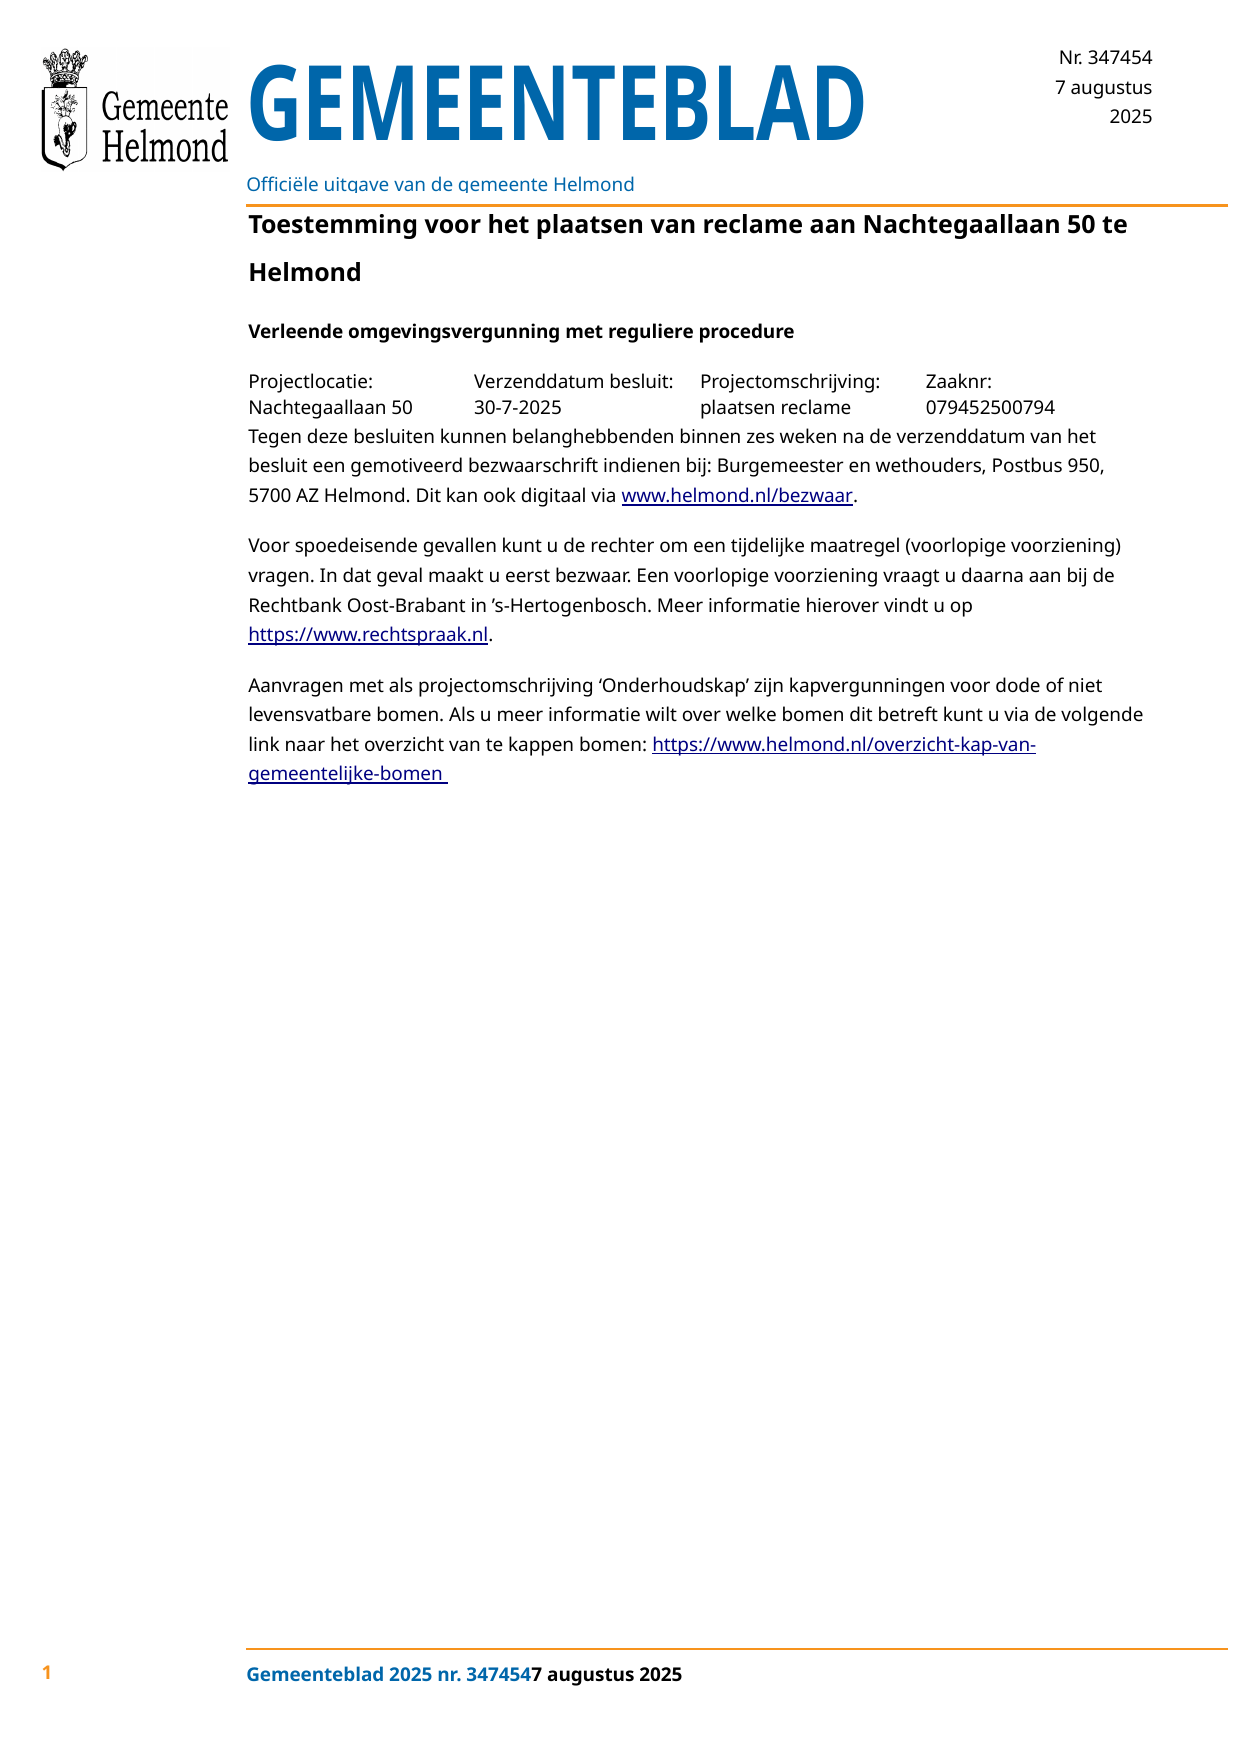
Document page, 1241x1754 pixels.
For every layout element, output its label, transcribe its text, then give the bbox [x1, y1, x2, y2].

table_cell Nachtegaallaan 50 [248, 394, 474, 420]
text Tegen deze besluiten kunnen belanghebbenden binnen zes weken na de verzenddatum van het besluit een gemotiveerd bezwaarschrift indienen bij: Burgemeester en wethouders, Postbus 950, 5700 AZ Helmond. Dit kan ook digitaal via www.helmond.nl/bezwaar. [248, 423, 1152, 508]
table_cell 30-7-2025 [474, 394, 700, 420]
text Toestemming voor het plaatsen van reclame aan Nachtegaallaan 50 te Helmond [248, 207, 1152, 288]
text Aanvragen met als projectomschrijving ‘Onderhoudskap’ zijn kapvergunningen voor dode of niet levensvatbare bomen. Als u meer informatie wilt over welke bomen dit betreft kunt u via de volgende link naar het overzicht van te kappen bomen: https://www.helmond.nl/overzicht-kap-van-gemeentelijke-bomen [248, 672, 1152, 786]
table_header Projectlocatie: [248, 369, 474, 394]
table_cell 079452500794 [926, 394, 1152, 420]
table_header Zaaknr: [926, 369, 1152, 394]
text Verleende omgevingsvergunning met reguliere procedure [248, 318, 1152, 344]
table_header Projectomschrijving: [700, 369, 926, 394]
table_header Verzenddatum besluit: [474, 369, 700, 394]
picture [41, 47, 231, 172]
text Voor spoedeisende gevallen kunt u de rechter om een tijdelijke maatregel (voorlopige voorziening) vragen. In dat geval maakt u eerst bezwaar. Een voorlopige voorziening vraagt u daarna aan bij de Rechtbank Oost-Brabant in ’s-Hertogenbosch. Meer informatie hierover vindt u op https://www.rechtspraak.nl. [248, 533, 1152, 647]
table_cell plaatsen reclame [700, 394, 926, 420]
